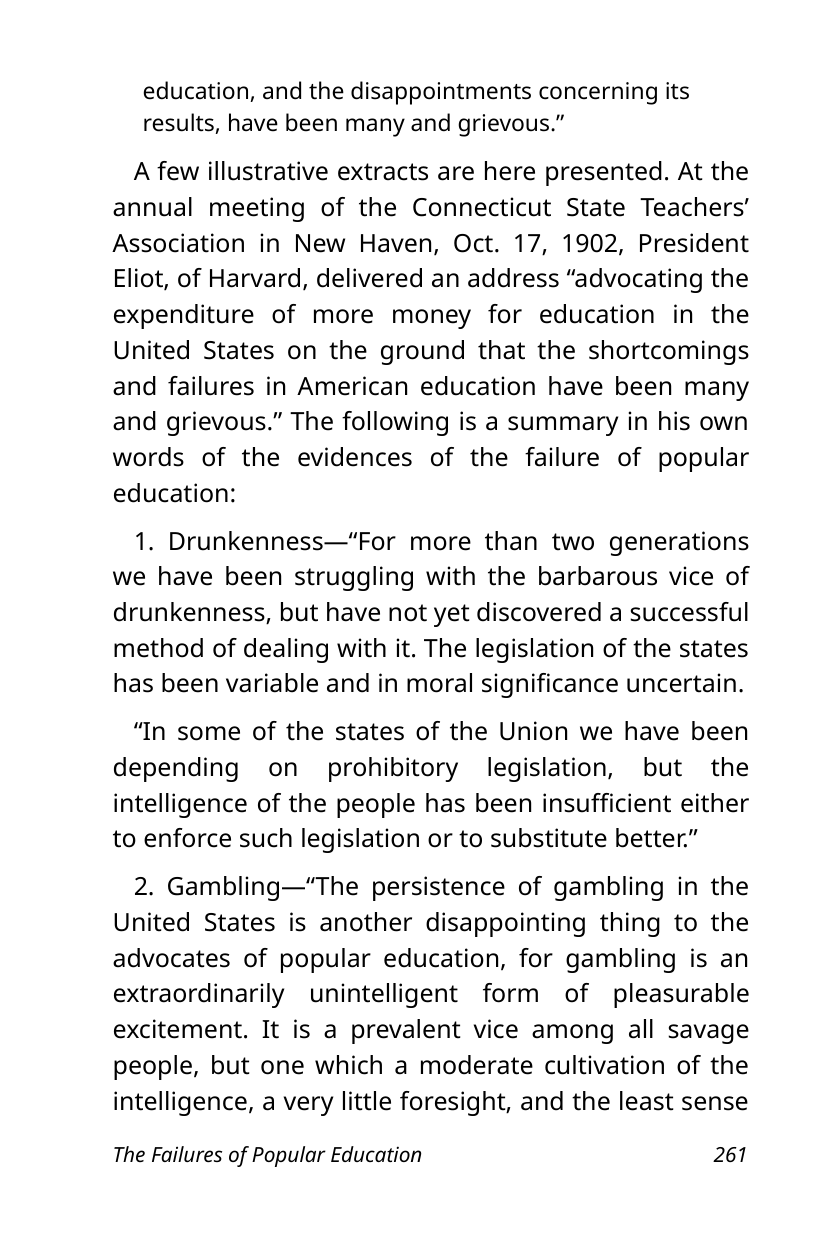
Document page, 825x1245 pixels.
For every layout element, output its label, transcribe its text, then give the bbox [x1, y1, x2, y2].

text “In some of the states of the Union we have been depending on prohibitory legislation, but the intelligence of the people has been insufficient either to enforce such legislation or to substitute better.” [112, 714, 750, 855]
text A few illustrative extracts are here presented. At the annual meeting of the Connecticut State Teachers’ Association in New Haven, Oct. 17, 1902, President Eliot, of Harvard, delivered an address “advocating the expenditure of more money for education in the United States on the ground that the shortcomings and failures in American education have been many and grievous.” The following is a summary in his own words of the evidences of the failure of popular education: [112, 154, 750, 509]
text 2. Gambling—“The persistence of gambling in the United States is another disappointing thing to the advocates of popular education, for gambling is an extraordinarily unintelligent form of pleasurable excitement. It is a prevalent vice among all savage people, but one which a moderate cultivation of the intelligence, a very little foresight, and the least sense [112, 869, 750, 1117]
text education, and the disappointments concerning its results, have been many and grievous.” [142, 75, 720, 138]
text 1. Drunkenness—“For more than two generations we have been struggling with the barbarous vice of drunkenness, but have not yet discovered a successful method of dealing with it. The legislation of the states has been variable and in moral significance uncertain. [112, 523, 750, 700]
